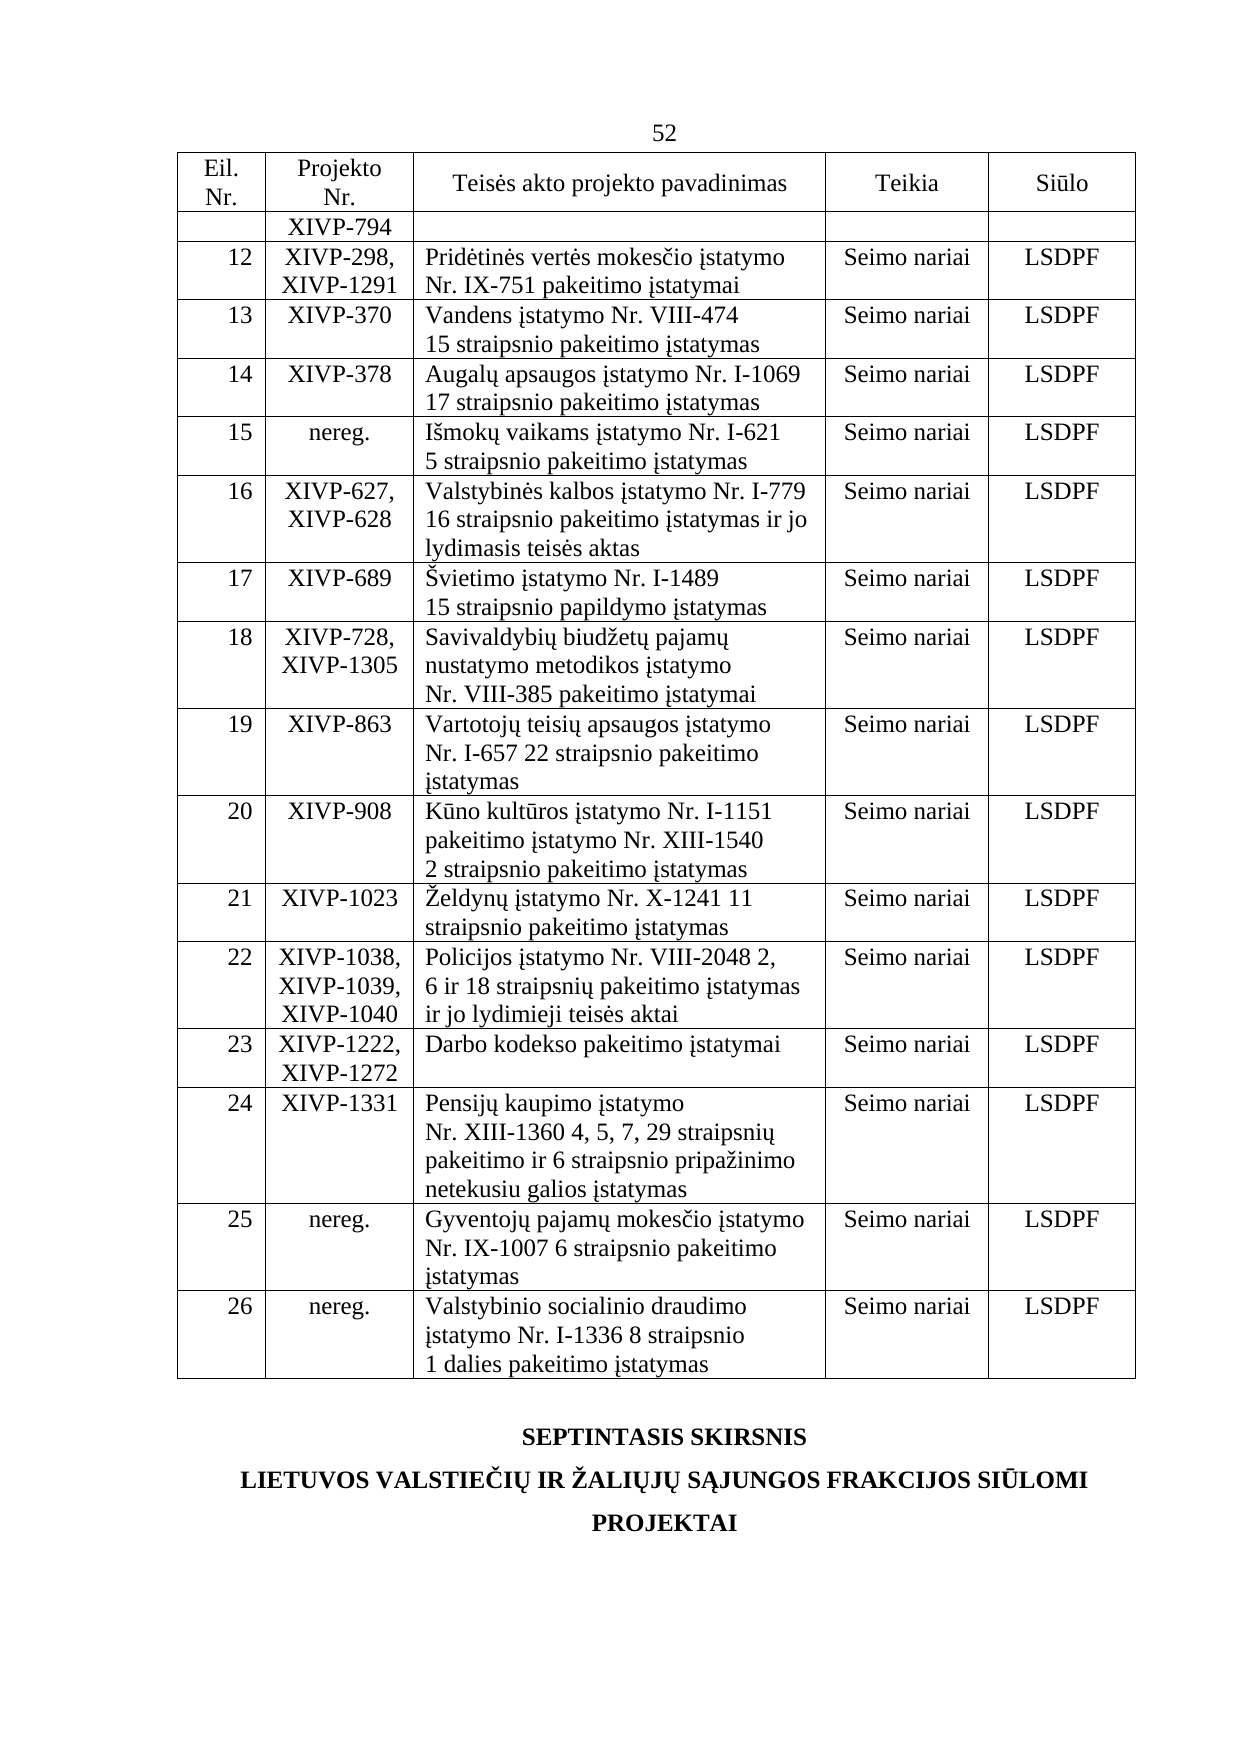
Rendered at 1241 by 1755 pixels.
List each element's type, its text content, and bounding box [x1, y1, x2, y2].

table_cell Švietimo įstatymo Nr. I-1489 15 straipsnio papildymo įstatymas [414, 563, 825, 621]
table_cell Seimo nariai [826, 796, 988, 882]
table_cell LSDPF [989, 796, 1135, 882]
table_cell Savivaldybių biudžetų pajamų nustatymo metodikos įstatymo Nr. VIII-385 pakeitimo įstatymai [414, 622, 825, 708]
table_cell Seimo nariai [826, 563, 988, 621]
table_cell Kūno kultūros įstatymo Nr. I-1151 pakeitimo įstatymo Nr. XIII-1540 2 straipsnio pakeitimo įstatymas [414, 796, 825, 882]
table_cell Pensijų kaupimo įstatymo Nr. XIII-1360 4, 5, 7, 29 straipsnių pakeitimo ir 6 straipsnio pripažinimo netekusiu galios įstatymas [414, 1088, 825, 1203]
table_cell Pridėtinės vertės mokesčio įstatymo Nr. IX-751 pakeitimo įstatymai [414, 242, 825, 299]
table_cell Seimo nariai [826, 476, 988, 562]
table_cell Seimo nariai [826, 1088, 988, 1203]
table_cell XIVP-1222, XIVP-1272 [266, 1029, 413, 1087]
table_cell XIVP-1331 [266, 1088, 413, 1203]
table_cell Seimo nariai [826, 1204, 988, 1290]
table_cell [826, 212, 988, 241]
table_cell LSDPF [989, 242, 1135, 299]
table_cell Seimo nariai [826, 1291, 988, 1377]
table_header Teikia [826, 153, 988, 211]
text LIETUVOS VALSTIEČIŲ IR ŽALIŲJŲ SĄJUNGOS FRAKCIJOS SIŪLOMI PROJEKTAI [177, 1465, 1152, 1537]
table_cell XIVP-627, XIVP-628 [266, 476, 413, 562]
table_cell LSDPF [989, 1291, 1135, 1377]
table_cell Darbo kodekso pakeitimo įstatymai [414, 1029, 825, 1087]
table_cell LSDPF [989, 884, 1135, 941]
table_cell 14. [178, 359, 265, 416]
table_cell 26. [178, 1291, 265, 1377]
table_header Siūlo [989, 153, 1135, 211]
table_cell 18. [178, 622, 265, 708]
table_cell Seimo nariai [826, 242, 988, 299]
table_cell Gyventojų pajamų mokesčio įstatymo Nr. IX-1007 6 straipsnio pakeitimo įstatymas [414, 1204, 825, 1290]
table_cell 23. [178, 1029, 265, 1087]
table_cell nereg. [266, 1291, 413, 1377]
table_header Projekto Nr. [266, 153, 413, 211]
table_cell Vartotojų teisių apsaugos įstatymo Nr. I-657 22 straipsnio pakeitimo įstatymas [414, 709, 825, 795]
table_cell Išmokų vaikams įstatymo Nr. I-621 5 straipsnio pakeitimo įstatymas [414, 417, 825, 475]
table_cell LSDPF [989, 622, 1135, 708]
table_cell 12. [178, 242, 265, 299]
table_cell LSDPF [989, 1088, 1135, 1203]
table_cell Seimo nariai [826, 300, 988, 358]
table_header Eil. Nr. [178, 153, 265, 211]
table_cell Policijos įstatymo Nr. VIII-2048 2, 6 ir 18 straipsnių pakeitimo įstatymas ir jo lydimieji teisės aktai [414, 942, 825, 1028]
table_cell [989, 212, 1135, 241]
table_cell 24. [178, 1088, 265, 1203]
table_cell LSDPF [989, 476, 1135, 562]
table_cell Želdynų įstatymo Nr. X-1241 11 straipsnio pakeitimo įstatymas [414, 884, 825, 941]
table_cell LSDPF [989, 1204, 1135, 1290]
table_cell LSDPF [989, 709, 1135, 795]
table_cell Augalų apsaugos įstatymo Nr. I-1069 17 straipsnio pakeitimo įstatymas [414, 359, 825, 416]
table_cell 11. [178, 212, 265, 241]
table_cell Seimo nariai [826, 709, 988, 795]
table_cell LSDPF [989, 563, 1135, 621]
table_cell LSDPF [989, 942, 1135, 1028]
table_cell [414, 212, 825, 241]
table_cell Seimo nariai [826, 622, 988, 708]
table_cell LSDPF [989, 300, 1135, 358]
table_cell 20. [178, 796, 265, 882]
table_cell 16. [178, 476, 265, 562]
table_cell XIVP-370 [266, 300, 413, 358]
table_cell 15. [178, 417, 265, 475]
table_cell XIVP-689 [266, 563, 413, 621]
table_cell Seimo nariai [826, 417, 988, 475]
table_cell 17. [178, 563, 265, 621]
table_cell nereg. [266, 417, 413, 475]
table_cell LSDPF [989, 359, 1135, 416]
table_cell Valstybinio socialinio draudimo įstatymo Nr. I-1336 8 straipsnio 1 dalies pakeitimo įstatymas [414, 1291, 825, 1377]
table_cell XIVP-298, XIVP-1291 [266, 242, 413, 299]
text SEPTINTASIS SKIRSNIS [177, 1422, 1152, 1450]
table_cell 13. [178, 300, 265, 358]
table_cell Seimo nariai [826, 1029, 988, 1087]
table_cell XIVP-908 [266, 796, 413, 882]
table_cell Seimo nariai [826, 942, 988, 1028]
table_cell XIVP-1023 [266, 884, 413, 941]
table_cell 22. [178, 942, 265, 1028]
table_cell XIVP-728, XIVP-1305 [266, 622, 413, 708]
table_cell XIVP-378 [266, 359, 413, 416]
table_cell LSDPF [989, 1029, 1135, 1087]
table_cell 25. [178, 1204, 265, 1290]
table_cell Valstybinės kalbos įstatymo Nr. I-779 16 straipsnio pakeitimo įstatymas ir jo lydimasis teisės aktas [414, 476, 825, 562]
table_header Teisės akto projekto pavadinimas [414, 153, 825, 211]
table_cell XIVP-1038, XIVP-1039, XIVP-1040 [266, 942, 413, 1028]
table_cell XIVP-863 [266, 709, 413, 795]
table_cell nereg. [266, 1204, 413, 1290]
table_cell LSDPF [989, 417, 1135, 475]
table_cell XIVP-794 [266, 212, 413, 241]
table_cell Vandens įstatymo Nr. VIII-474 15 straipsnio pakeitimo įstatymas [414, 300, 825, 358]
table_cell 19. [178, 709, 265, 795]
table_cell Seimo nariai [826, 884, 988, 941]
table_cell Seimo nariai [826, 359, 988, 416]
table_cell 21. [178, 884, 265, 941]
